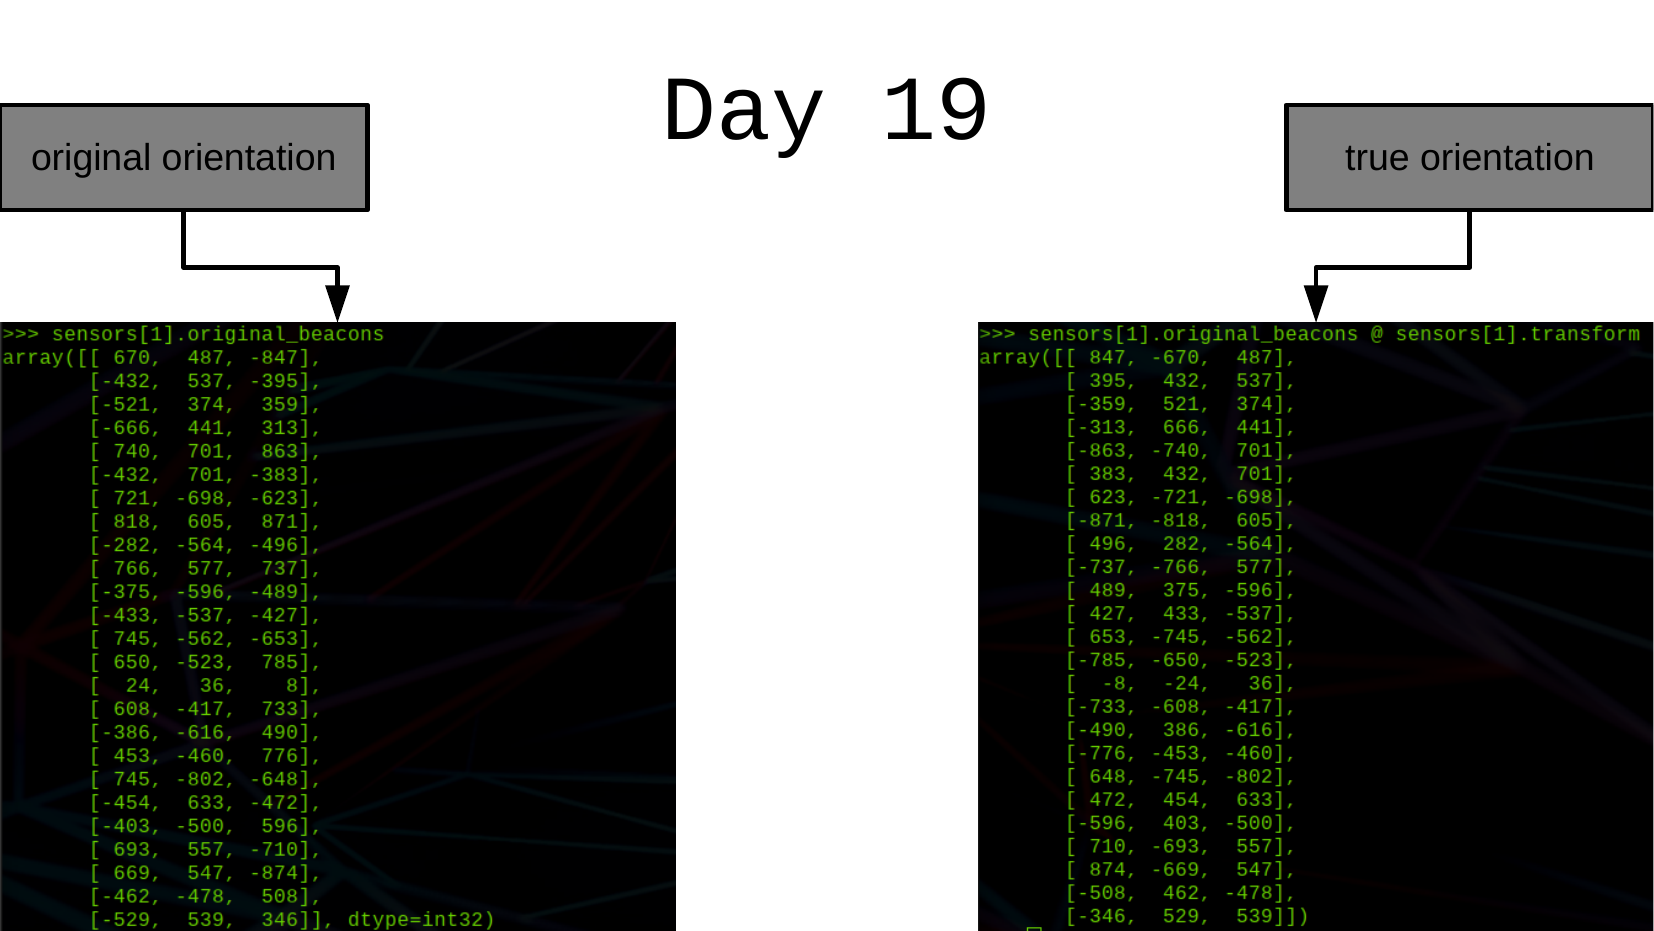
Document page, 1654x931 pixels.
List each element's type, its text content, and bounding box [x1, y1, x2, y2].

title Day 19 [82, 37, 1571, 193]
text_box original orientation [0, 105, 368, 211]
text_box true orientation [1286, 105, 1654, 211]
picture [0, 322, 676, 931]
picture [978, 322, 1654, 931]
